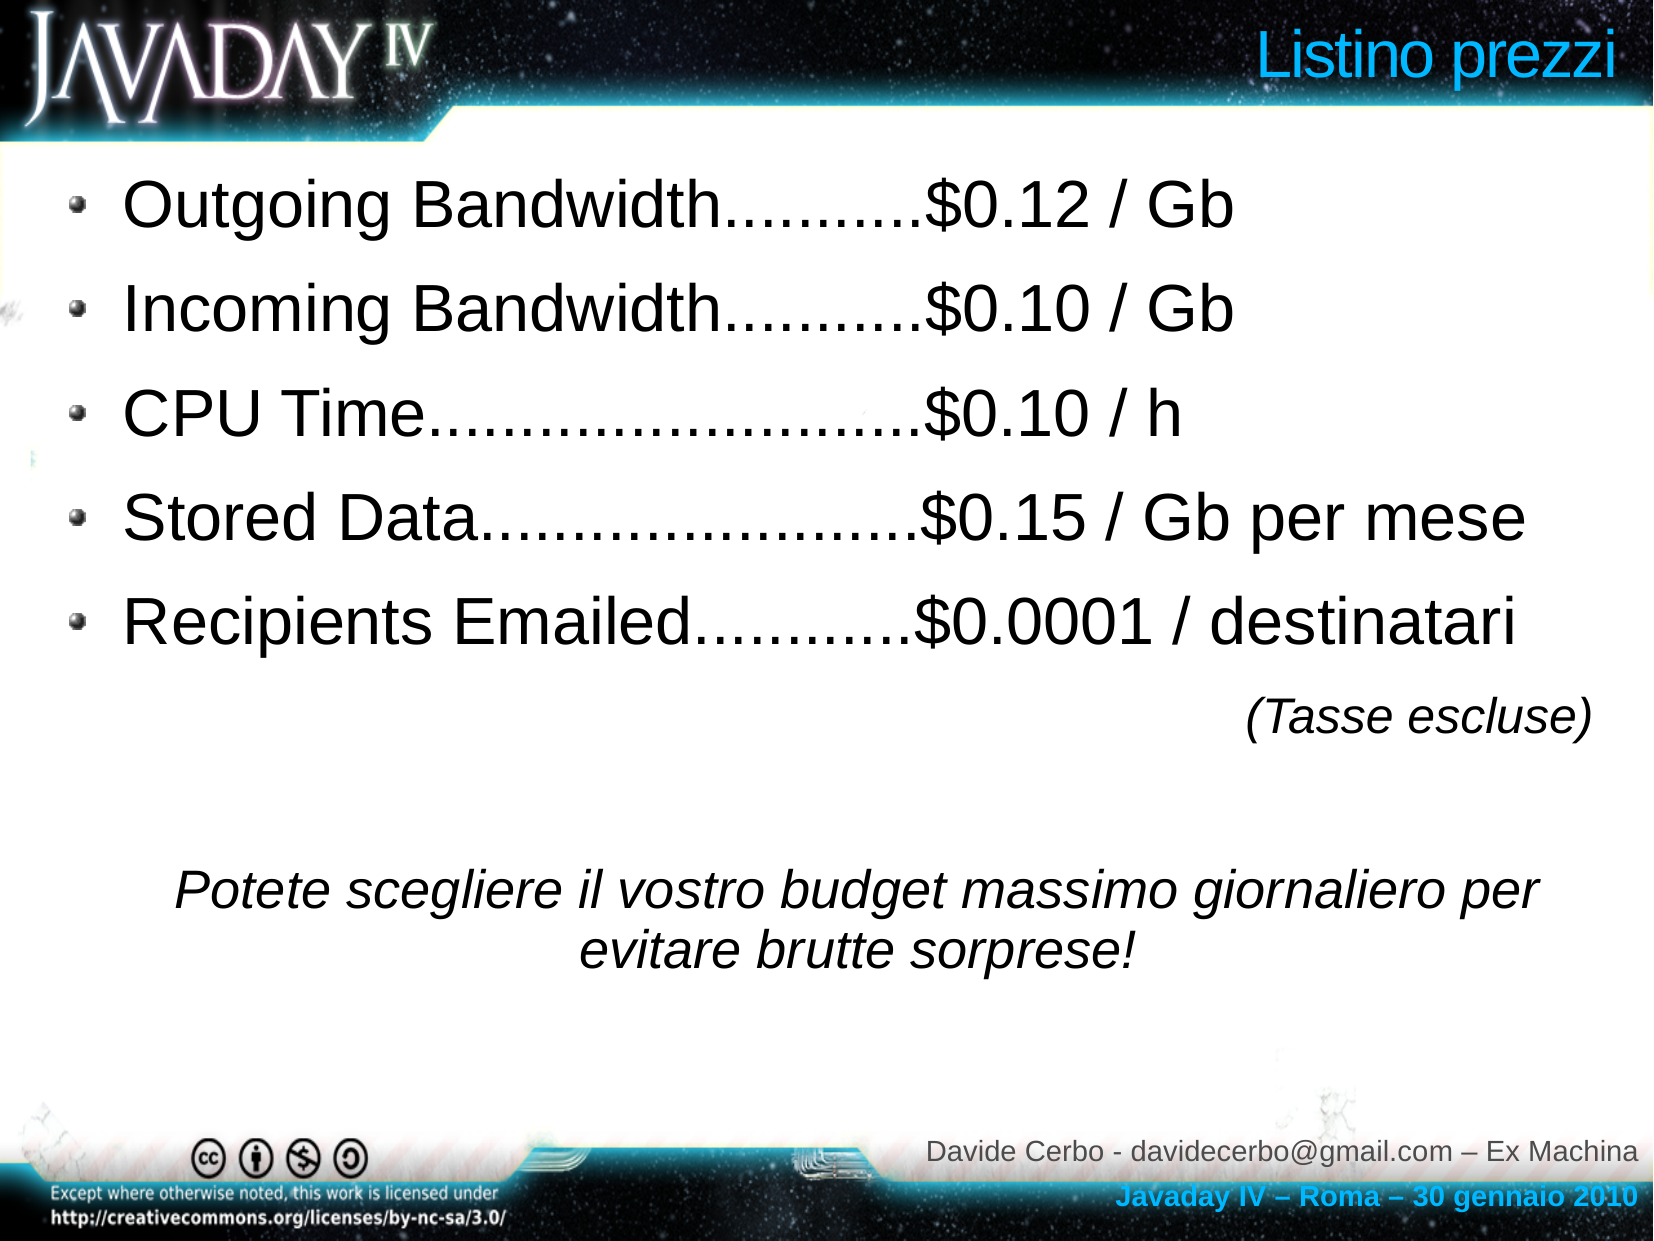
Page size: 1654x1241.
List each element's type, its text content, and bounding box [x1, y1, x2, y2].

title Listino prezzi [142, 5, 1618, 103]
list Outgoing Bandwidth...........$0.12 / Gb Incoming Bandwidth...........$0.10 / Gb CPU Time...........................$0.10 / h Stored Data........................$0.15 / Gb per mese Recipients Emailed............$0.0001 / destinatari (Tasse escluse) Potete scegliere il vostro budget massimo giornaliero per evitare brutte sorprese! [52, 167, 1594, 1126]
picture [0, 0, 1653, 1241]
